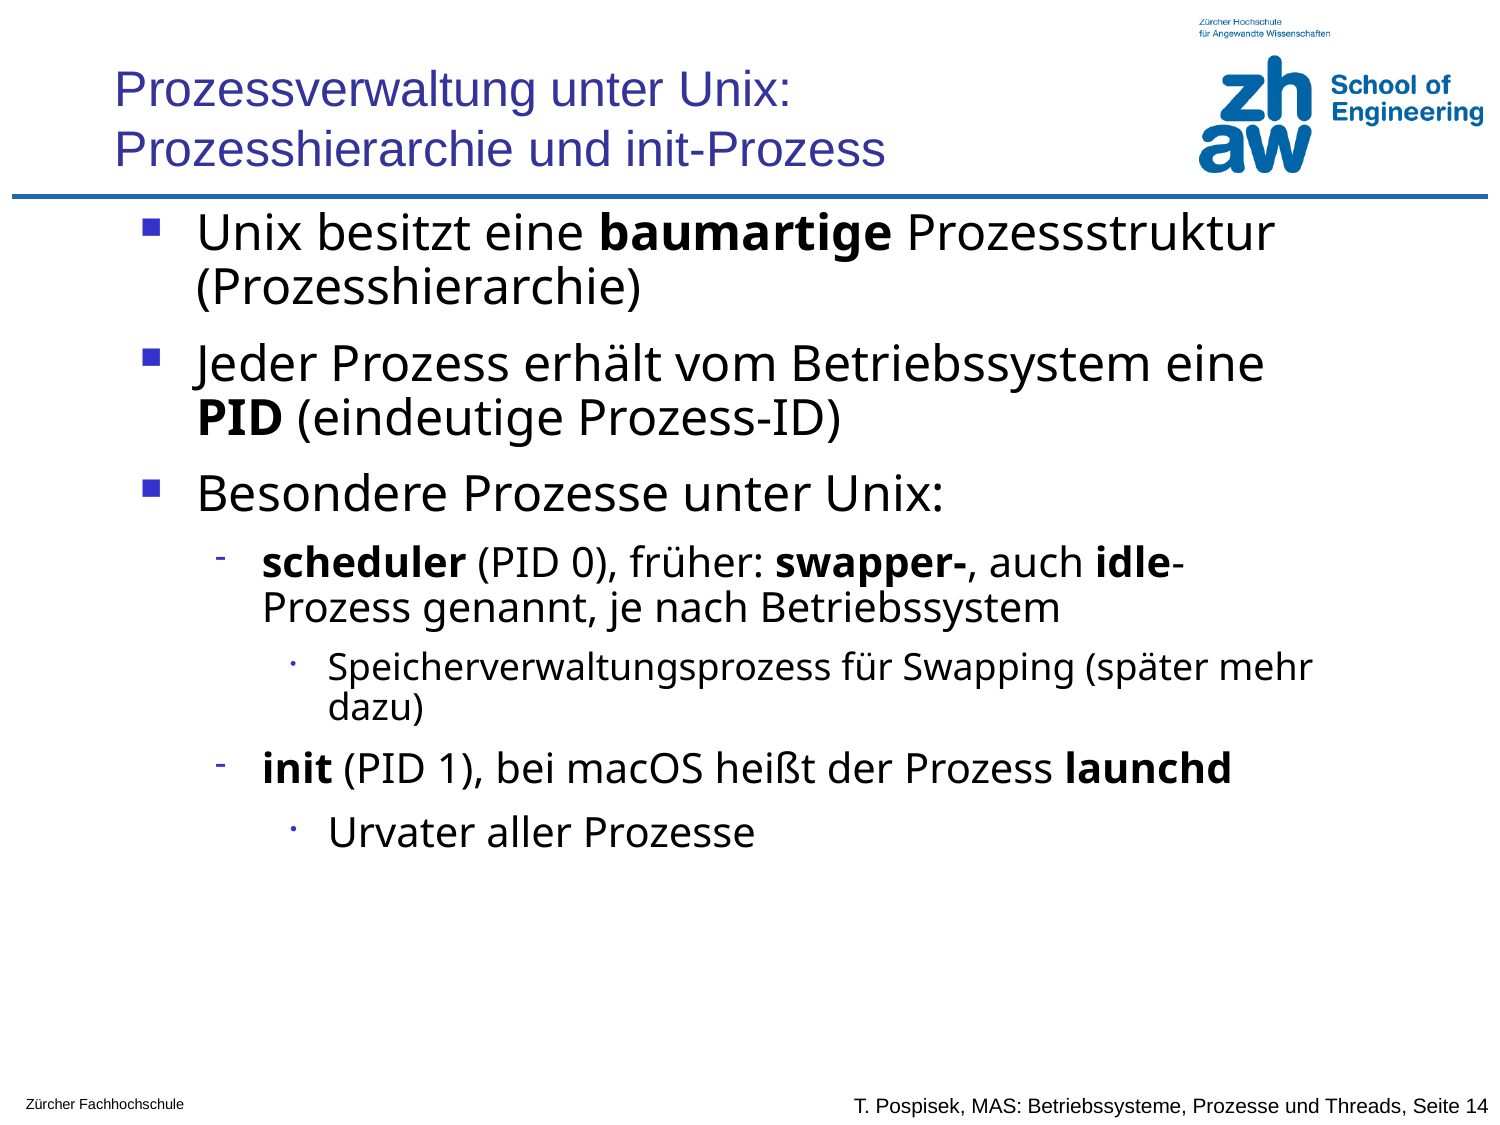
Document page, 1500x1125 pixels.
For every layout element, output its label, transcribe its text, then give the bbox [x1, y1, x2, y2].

title Prozessverwaltung unter Unix: Prozesshierarchie und init-Prozess [99, 71, 1379, 185]
list Unix besitzt eine baumartige Prozessstruktur (Prozesshierarchie) Jeder Prozess erhält vom Betriebssystem eine PID (eindeutige Prozess-ID) Besondere Prozesse unter Unix: scheduler (PID 0), früher: swapper-, auch idle-Prozess genannt, je nach Betriebssystem Speicherverwaltungsprozess für Swapping (später mehr dazu) init (PID 1), bei macOS heißt der Prozess launchd Urvater aller Prozesse [125, 200, 1338, 1000]
picture [1199, 19, 1483, 173]
